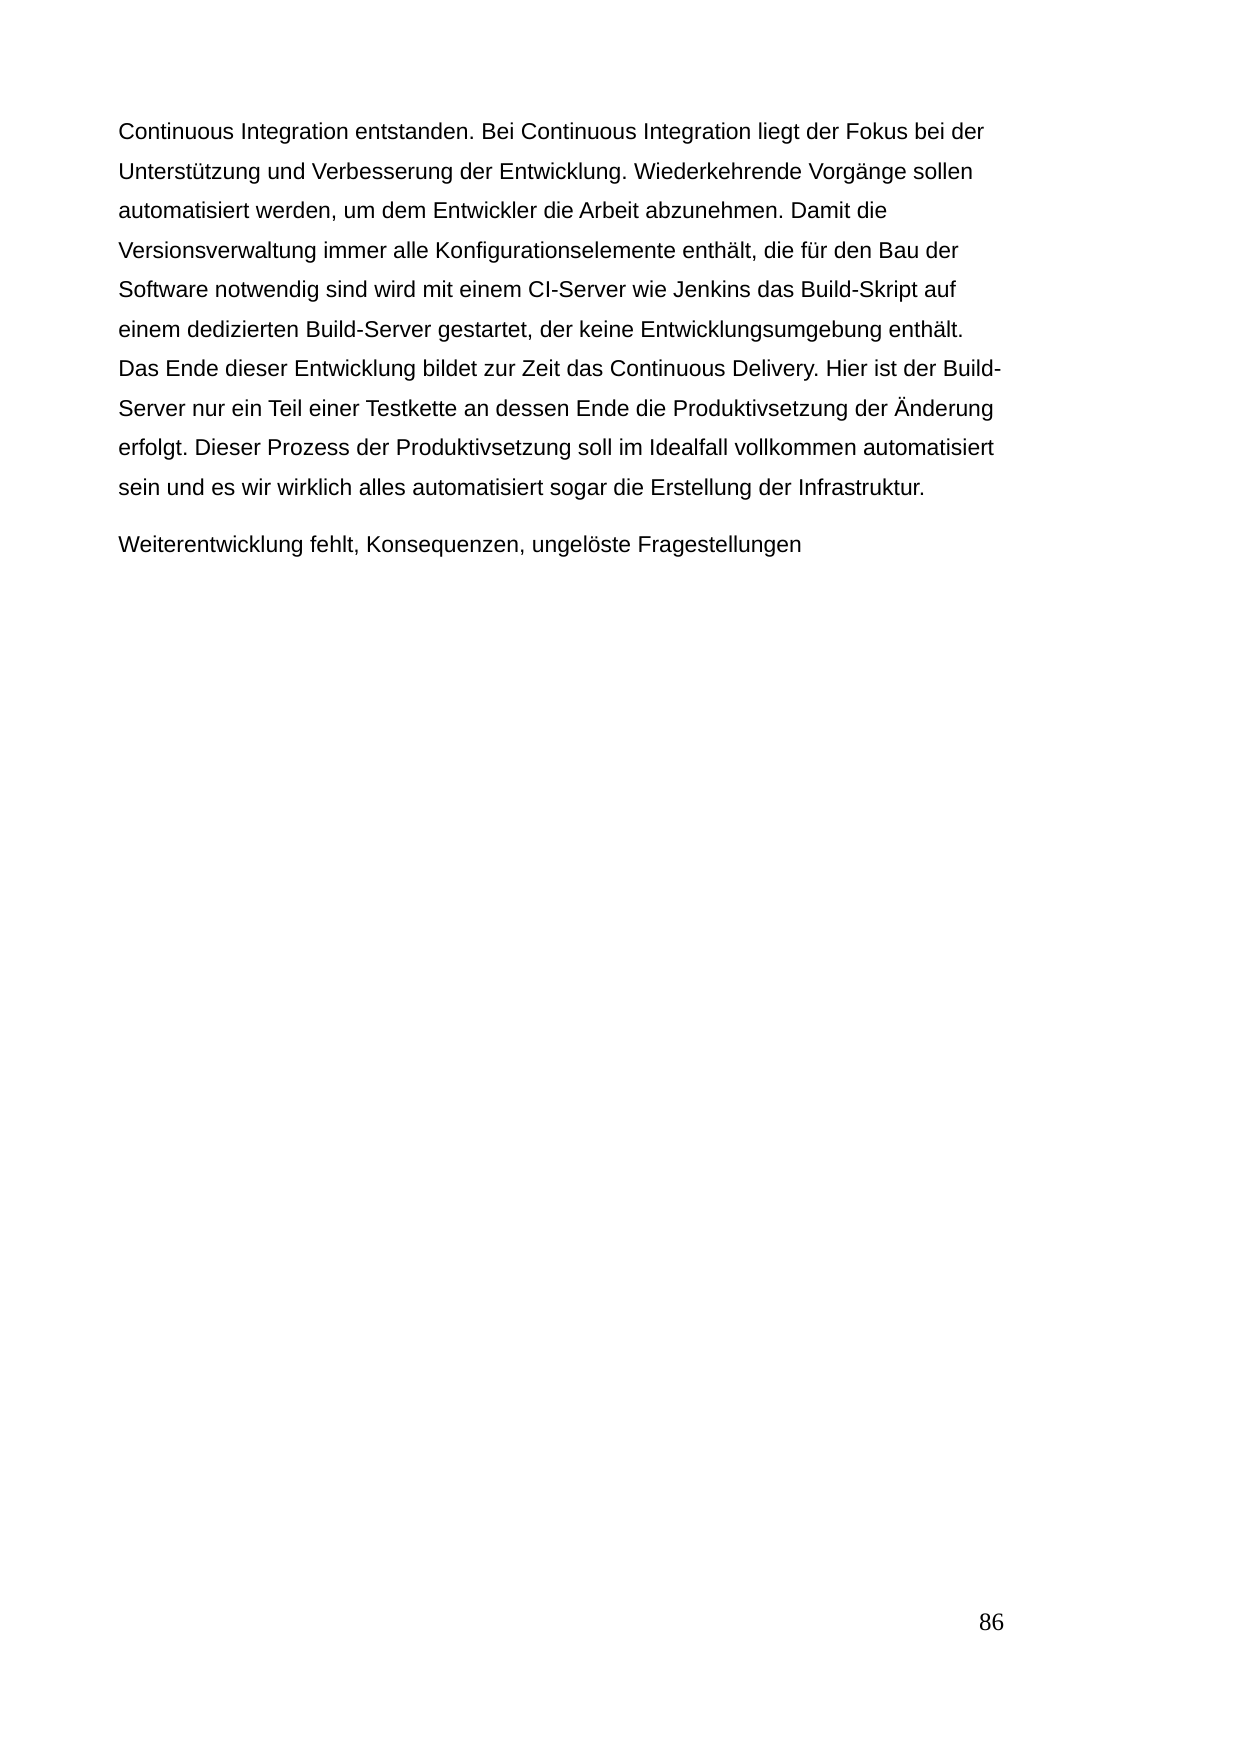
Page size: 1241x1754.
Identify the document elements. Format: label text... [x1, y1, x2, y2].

text Continuous Integration entstanden. Bei Continuous Integration liegt der Fokus bei der Unterstützung und Verbesserung der Entwicklung. Wiederkehrende Vorgänge sollen automatisiert werden, um dem Entwickler die Arbeit abzunehmen. Damit die Versionsverwaltung immer alle Konfigurationselemente enthält, die für den Bau der Software notwendig sind wird mit einem CI-Server wie Jenkins das Build-Skript auf einem dedizierten Build-Server gestartet, der keine Entwicklungsumgebung enthält. Das Ende dieser Entwicklung bildet zur Zeit das Continuous Delivery. Hier ist der Build-Server nur ein Teil einer Testkette an dessen Ende die Produktivsetzung der Änderung erfolgt. Dieser Prozess der Produktivsetzung soll im Idealfall vollkommen automatisiert sein und es wir wirklich alles automatisiert sogar die Erstellung der Infrastruktur. [118, 118, 1004, 500]
text Weiterentwicklung fehlt, Konsequenzen, ungelöste Fragestellungen [118, 531, 1004, 557]
